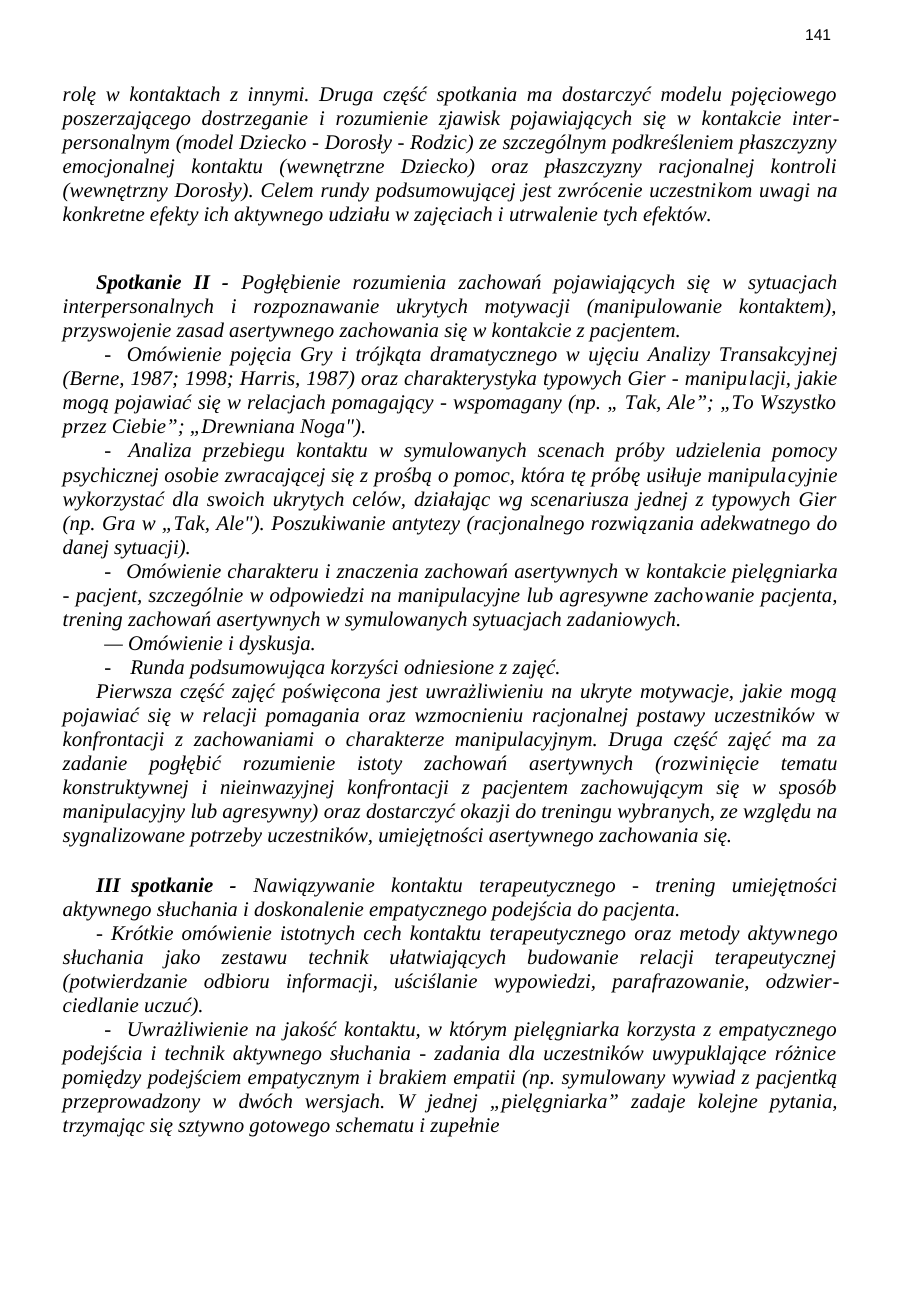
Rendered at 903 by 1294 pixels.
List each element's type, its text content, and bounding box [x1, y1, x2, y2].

text rolę w kontaktach z innymi. Druga część spotkania ma dostarczyć modelu pojęciowego poszerzającego dostrzeganie i rozumienie zjawisk pojawiających się w kontakcie inter­personalnym (model Dziecko - Dorosły - Rodzic) ze szczególnym podkreśleniem płaszczyzny emocjonalnej kontaktu (wewnętrzne Dziecko) oraz płaszczyzny racjonalnej kontroli (wewnętrzny Dorosły). Celem rundy podsumowującej jest zwrócenie uczestni­kom uwagi na konkretne efekty ich aktywnego udziału w zajęciach i utrwalenie tych efektów. [62, 82, 839, 226]
list Analiza przebiegu kontaktu w symulowanych scenach próby udzielenia pomocy psychicznej osobie zwracającej się z prośbą o pomoc, która tę próbę usiłuje manipula­cyjnie wykorzystać dla swoich ukrytych celów, działając wg scenariusza jednej z typowych Gier (np. Gra w „Tak, Ale"). Poszukiwanie antytezy (racjonalnego rozwią­zania adekwatnego do danej sytuacji). [62, 438, 839, 559]
list Omówienie pojęcia Gry i trójkąta dramatycznego w ujęciu Analizy Transakcyj­nej (Berne, 1987; 1998; Harris, 1987) oraz charakterystyka typowych Gier - manipu­lacji, jakie mogą pojawiać się w relacjach pomagający - wspomagany (np. „ Tak, Ale”; „To Wszystko przez Ciebie”; „Drewniana Noga"). [62, 342, 839, 438]
list Omówienie charakteru i znaczenia zachowań asertywnych w kontakcie pielę­gniarka - pacjent, szczególnie w odpowiedzi na manipulacyjne lub agresywne zacho­wanie pacjenta, trening zachowań asertywnych w symulowanych sytuacjach zadanio­wych. [62, 559, 839, 631]
text Spotkanie II - Pogłębienie rozumienia zachowań pojawiających się w sytuacjach interpersonalnych i rozpoznawanie ukrytych motywacji (manipulowanie kontaktem), przyswojenie zasad asertywnego zachowania się w kontakcie z pacjentem. [62, 270, 839, 342]
text 141 [805, 25, 834, 43]
list Runda podsumowująca korzyści odniesione z zajęć. [62, 655, 839, 679]
text - Krótkie omówienie istotnych cech kontaktu terapeutycznego oraz metody aktyw­nego słuchania jako zestawu technik ułatwiających budowanie relacji terapeutycznej (potwierdzanie odbioru informacji, uściślanie wypowiedzi, parafrazowanie, odzwier­ciedlanie uczuć). [62, 921, 839, 1017]
text Pierwsza część zajęć poświęcona jest uwrażliwieniu na ukryte motywacje, jakie mogą pojawiać się w relacji pomagania oraz wzmocnieniu racjonalnej postawy uczestników w konfrontacji z zachowaniami o charakterze manipulacyjnym. Druga część zajęć ma za zadanie pogłębić rozumienie istoty zachowań asertywnych (rozwi­nięcie tematu konstruktywnej i nieinwazyjnej konfrontacji z pacjentem zachowującym się w sposób manipulacyjny lub agresywny) oraz dostarczyć okazji do treningu wybra­nych, ze względu na sygnalizowane potrzeby uczestników, umiejętności asertywnego zachowania się. [62, 679, 839, 847]
text — Omówienie i dyskusja. [62, 631, 839, 655]
list spotkanie - Nawiązywanie kontaktu terapeutycznego - trening umiejętności aktywnego słuchania i doskonalenie empatycznego podejścia do pacjenta. [62, 872, 839, 921]
list Uwrażliwienie na jakość kontaktu, w którym pielęgniarka korzysta z empatycznego podejścia i technik aktywnego słuchania - zadania dla uczestników uwypuklające różnice pomiędzy podejściem empatycznym i brakiem empatii (np. sy­mulowany wywiad z pacjentką przeprowadzony w dwóch wersjach. W jednej „pielę­gniarka” zadaje kolejne pytania, trzymając się sztywno gotowego schematu i zupełnie [62, 1017, 839, 1137]
